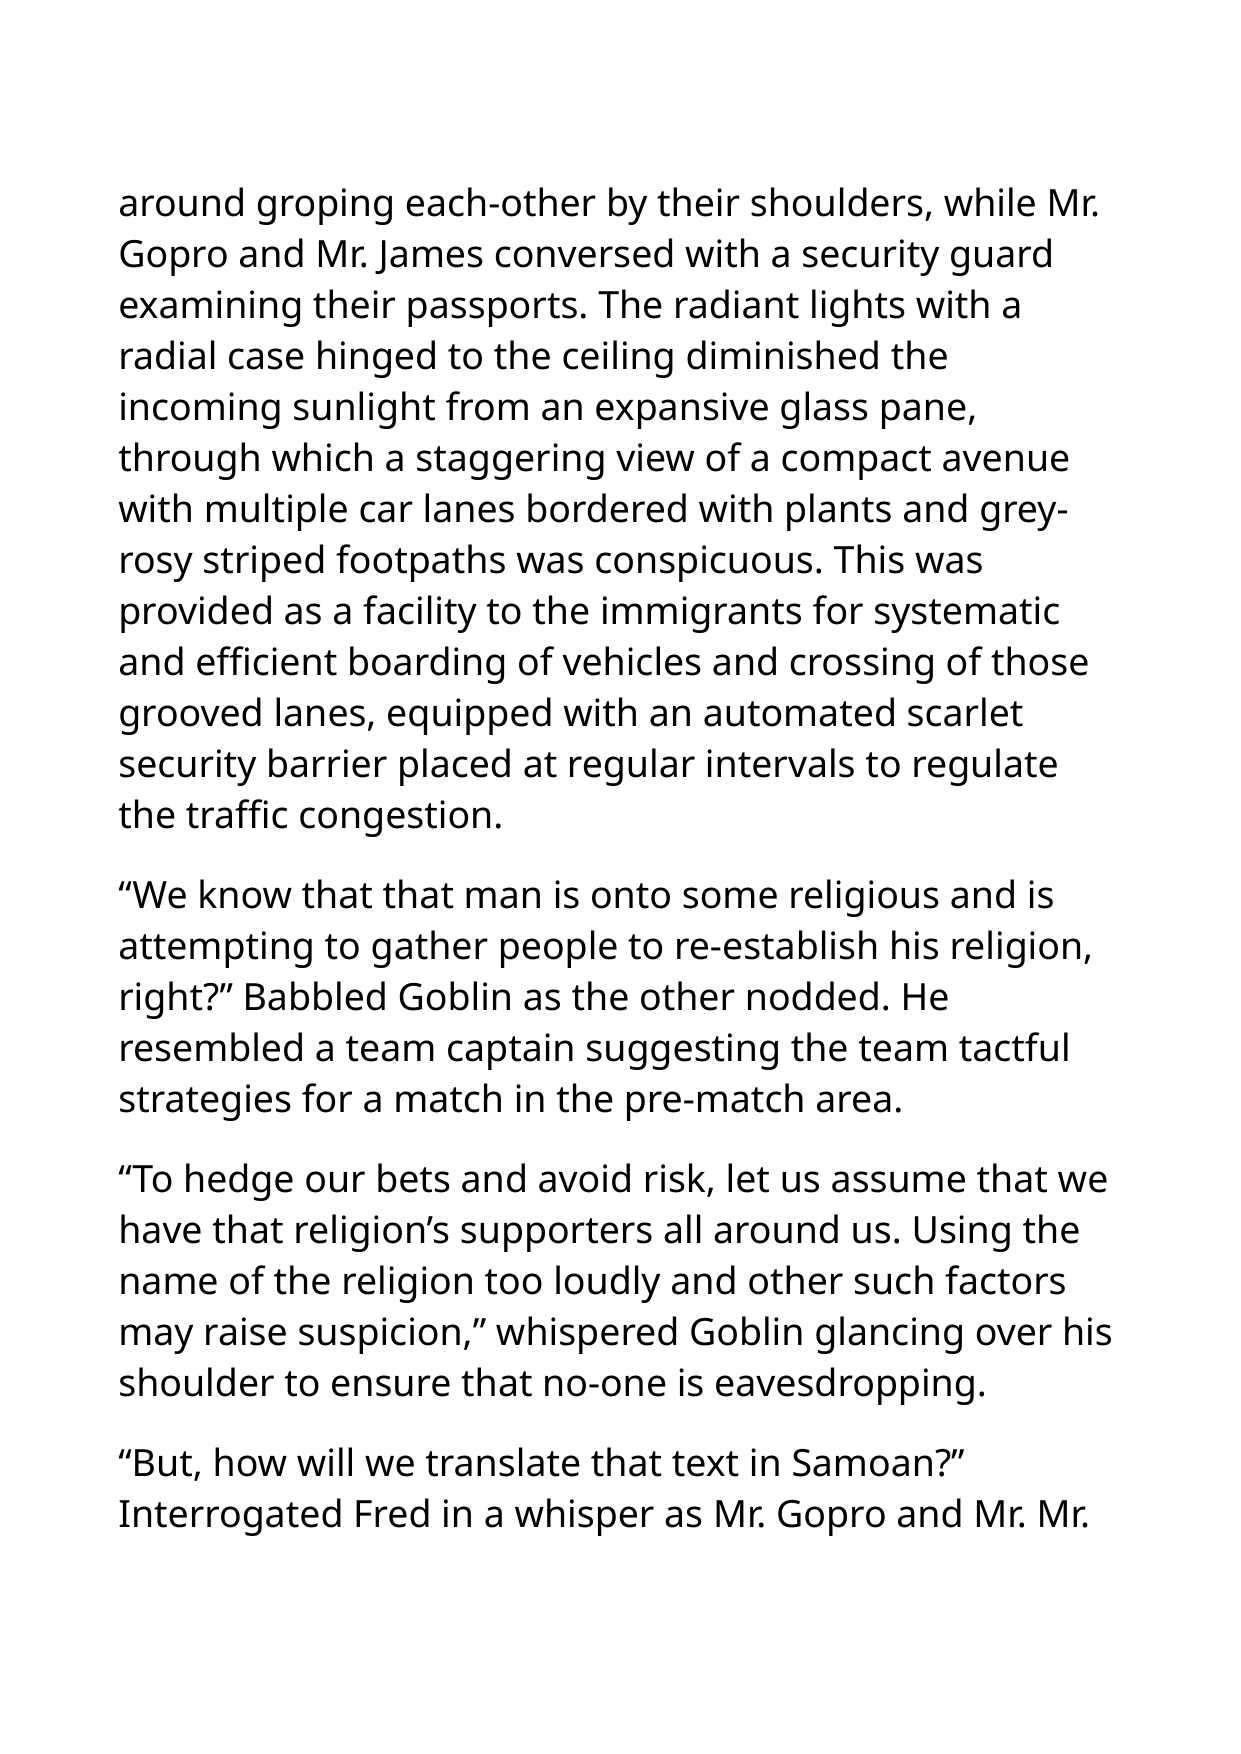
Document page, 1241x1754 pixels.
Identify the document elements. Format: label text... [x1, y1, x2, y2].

text “To hedge our bets and avoid risk, let us assume that we have that religion’s supporters all around us. Using the name of the religion too loudly and other such factors may raise suspicion,” whispered Goblin glancing over his shoulder to ensure that no-one is eavesdropping. [118, 1153, 1122, 1408]
text “We know that that man is onto some religious and is attempting to gather people to re-establish his religion, right?” Babbled Goblin as the other nodded. He resembled a team captain suggesting the team tactful strategies for a match in the pre-match area. [118, 869, 1122, 1124]
text “But, how will we translate that text in Samoan?” Interrogated Fred in a whisper as Mr. Gopro and Mr. Mr. [118, 1437, 1122, 1539]
text around groping each-other by their shoulders, while Mr. Gopro and Mr. James conversed with a security guard examining their passports. The radiant lights with a radial case hinged to the ceiling diminished the incoming sunlight from an expansive glass pane, through which a staggering view of a compact avenue with multiple car lanes bordered with plants and grey- rosy striped footpaths was conspicuous. This was provided as a facility to the immigrants for systematic and efficient boarding of vehicles and crossing of those grooved lanes, equipped with an automated scarlet security barrier placed at regular intervals to regulate the traffic congestion. [118, 176, 1122, 840]
